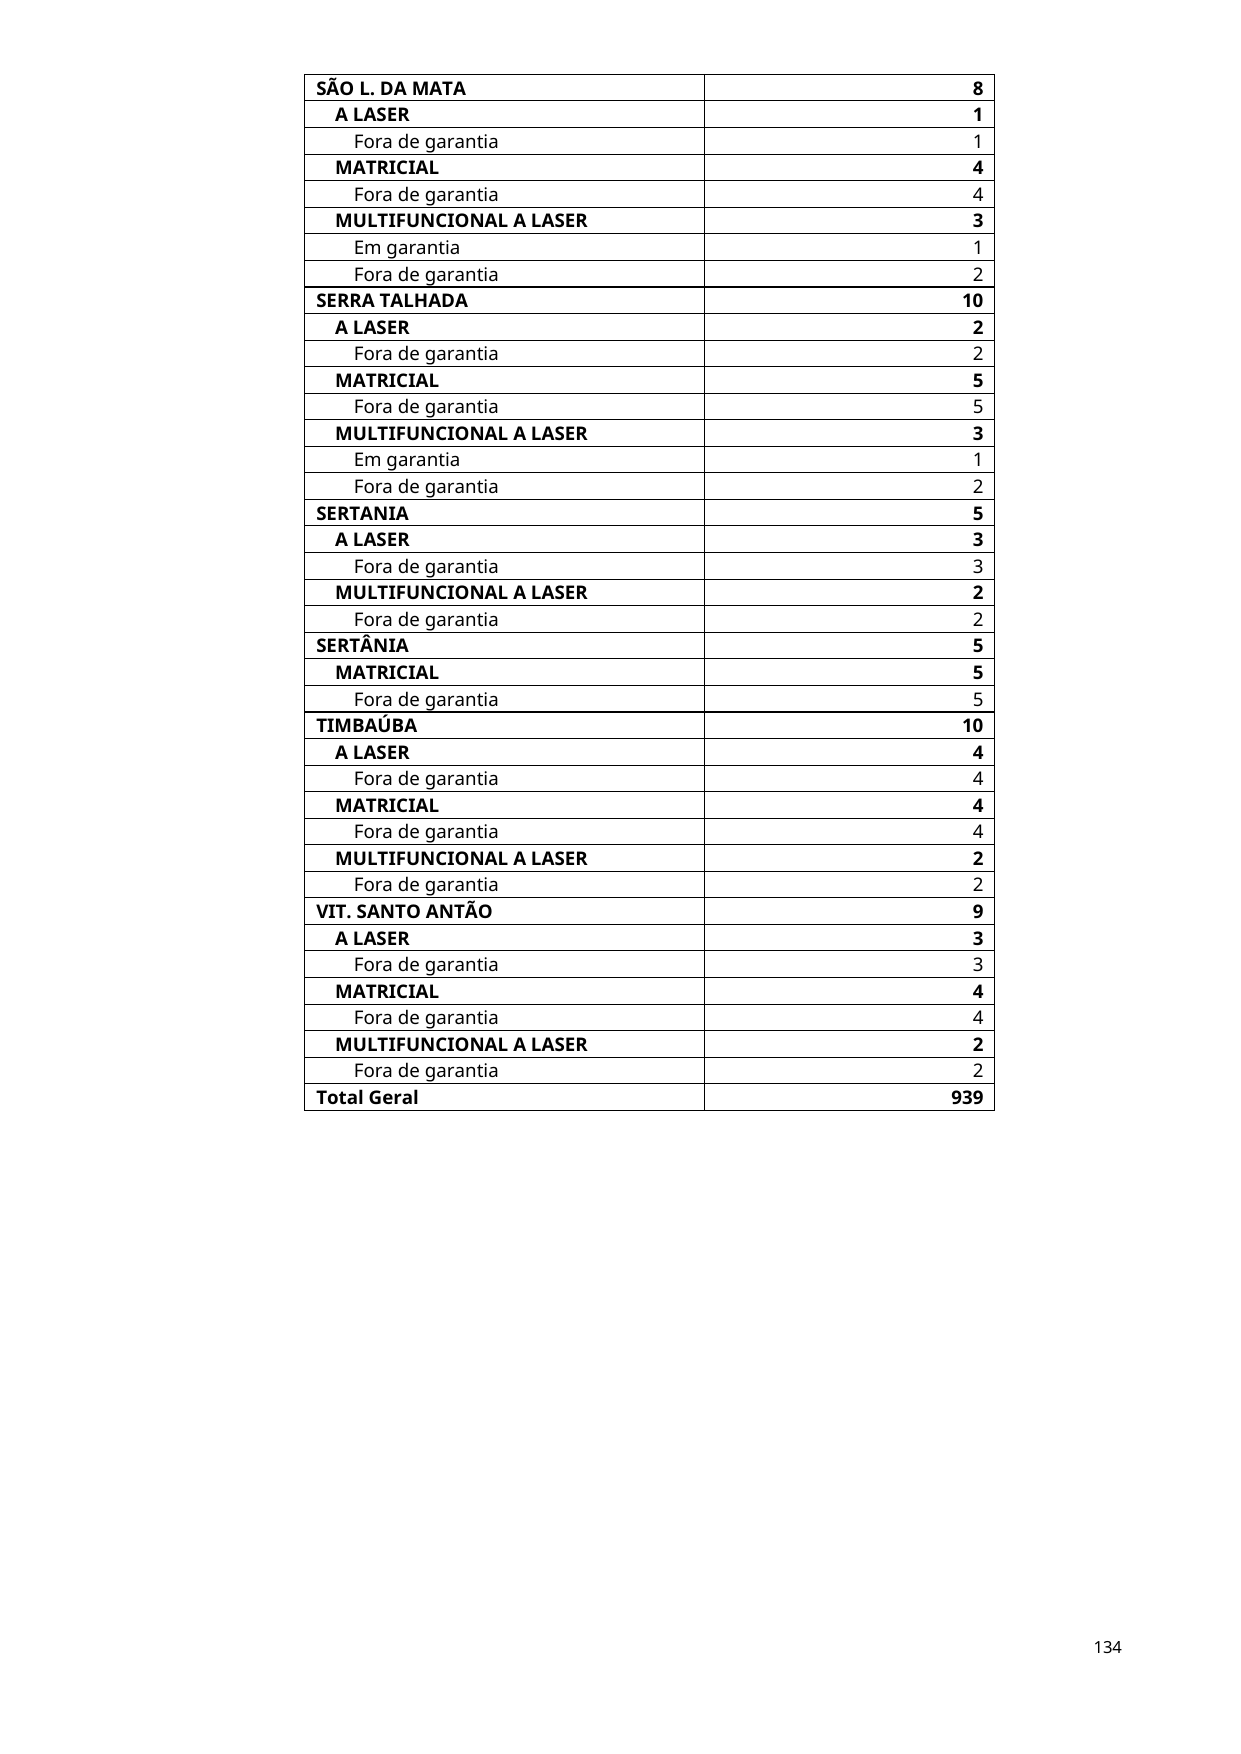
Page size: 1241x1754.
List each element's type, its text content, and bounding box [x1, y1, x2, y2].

table_cell 2 [705, 845, 994, 871]
table_cell Fora de garantia [305, 341, 704, 366]
table_cell TIMBAÚBA [305, 713, 704, 738]
table_cell 939 [705, 1084, 994, 1110]
table_cell 3 [705, 208, 994, 233]
table_cell 1 [705, 447, 994, 472]
table_cell 2 [705, 606, 994, 632]
table_cell 5 [705, 367, 994, 393]
table_cell 4 [705, 766, 994, 791]
table_cell 1 [705, 128, 994, 153]
table_cell 4 [705, 155, 994, 180]
table_cell 1 [705, 101, 994, 127]
table_cell A LASER [305, 101, 704, 127]
table_cell 4 [705, 1005, 994, 1030]
table_cell Em garantia [305, 234, 704, 260]
table_cell 3 [705, 526, 994, 552]
table_cell Fora de garantia [305, 473, 704, 499]
table_cell 10 [705, 288, 994, 313]
table_cell Fora de garantia [305, 606, 704, 632]
table_cell 5 [705, 500, 994, 525]
table_cell 2 [705, 580, 994, 605]
table_cell A LASER [305, 526, 704, 552]
table_cell MULTIFUNCIONAL A LASER [305, 208, 704, 233]
table_cell 10 [705, 713, 994, 738]
table_cell SERRA TALHADA [305, 288, 704, 313]
table_cell SERTANIA [305, 500, 704, 525]
table_cell 3 [705, 925, 994, 950]
table_cell 4 [705, 978, 994, 1003]
table_cell Fora de garantia [305, 766, 704, 791]
table_cell Fora de garantia [305, 1005, 704, 1030]
table_cell MATRICIAL [305, 155, 704, 180]
table_cell Fora de garantia [305, 872, 704, 897]
table_cell 2 [705, 261, 994, 286]
table_cell 5 [705, 394, 994, 419]
table_cell Fora de garantia [305, 1058, 704, 1083]
table_cell 3 [705, 420, 994, 446]
table_cell 3 [705, 553, 994, 578]
table_cell 2 [705, 1058, 994, 1083]
table_cell Fora de garantia [305, 181, 704, 207]
table_cell A LASER [305, 739, 704, 764]
table_cell MULTIFUNCIONAL A LASER [305, 420, 704, 446]
table_cell A LASER [305, 925, 704, 950]
table_cell MATRICIAL [305, 792, 704, 818]
table_cell MATRICIAL [305, 367, 704, 393]
table_cell Fora de garantia [305, 553, 704, 578]
table_cell 5 [705, 633, 994, 658]
table_cell Fora de garantia [305, 261, 704, 286]
table_cell 5 [705, 686, 994, 711]
table_cell 8 [705, 75, 994, 100]
table_cell 3 [705, 951, 994, 977]
table_cell SÃO L. DA MATA [305, 75, 704, 100]
table_cell 4 [705, 181, 994, 207]
table_cell Fora de garantia [305, 686, 704, 711]
table_cell Total Geral [305, 1084, 704, 1110]
table_cell MULTIFUNCIONAL A LASER [305, 845, 704, 871]
table_cell 2 [705, 341, 994, 366]
table_cell 4 [705, 739, 994, 764]
table_cell 2 [705, 1031, 994, 1057]
table_cell MATRICIAL [305, 978, 704, 1003]
table_cell 4 [705, 819, 994, 844]
table_cell MULTIFUNCIONAL A LASER [305, 580, 704, 605]
table_cell MULTIFUNCIONAL A LASER [305, 1031, 704, 1057]
table_cell Em garantia [305, 447, 704, 472]
table_cell 4 [705, 792, 994, 818]
table_cell 2 [705, 473, 994, 499]
table_cell 1 [705, 234, 994, 260]
table_cell 2 [705, 872, 994, 897]
table_cell 9 [705, 898, 994, 924]
table_cell MATRICIAL [305, 659, 704, 685]
table_cell Fora de garantia [305, 951, 704, 977]
table_cell SERTÂNIA [305, 633, 704, 658]
table_cell VIT. SANTO ANTÃO [305, 898, 704, 924]
table_cell 5 [705, 659, 994, 685]
table_cell Fora de garantia [305, 394, 704, 419]
table_cell Fora de garantia [305, 128, 704, 153]
table_cell Fora de garantia [305, 819, 704, 844]
table_cell A LASER [305, 314, 704, 339]
table_cell 2 [705, 314, 994, 339]
